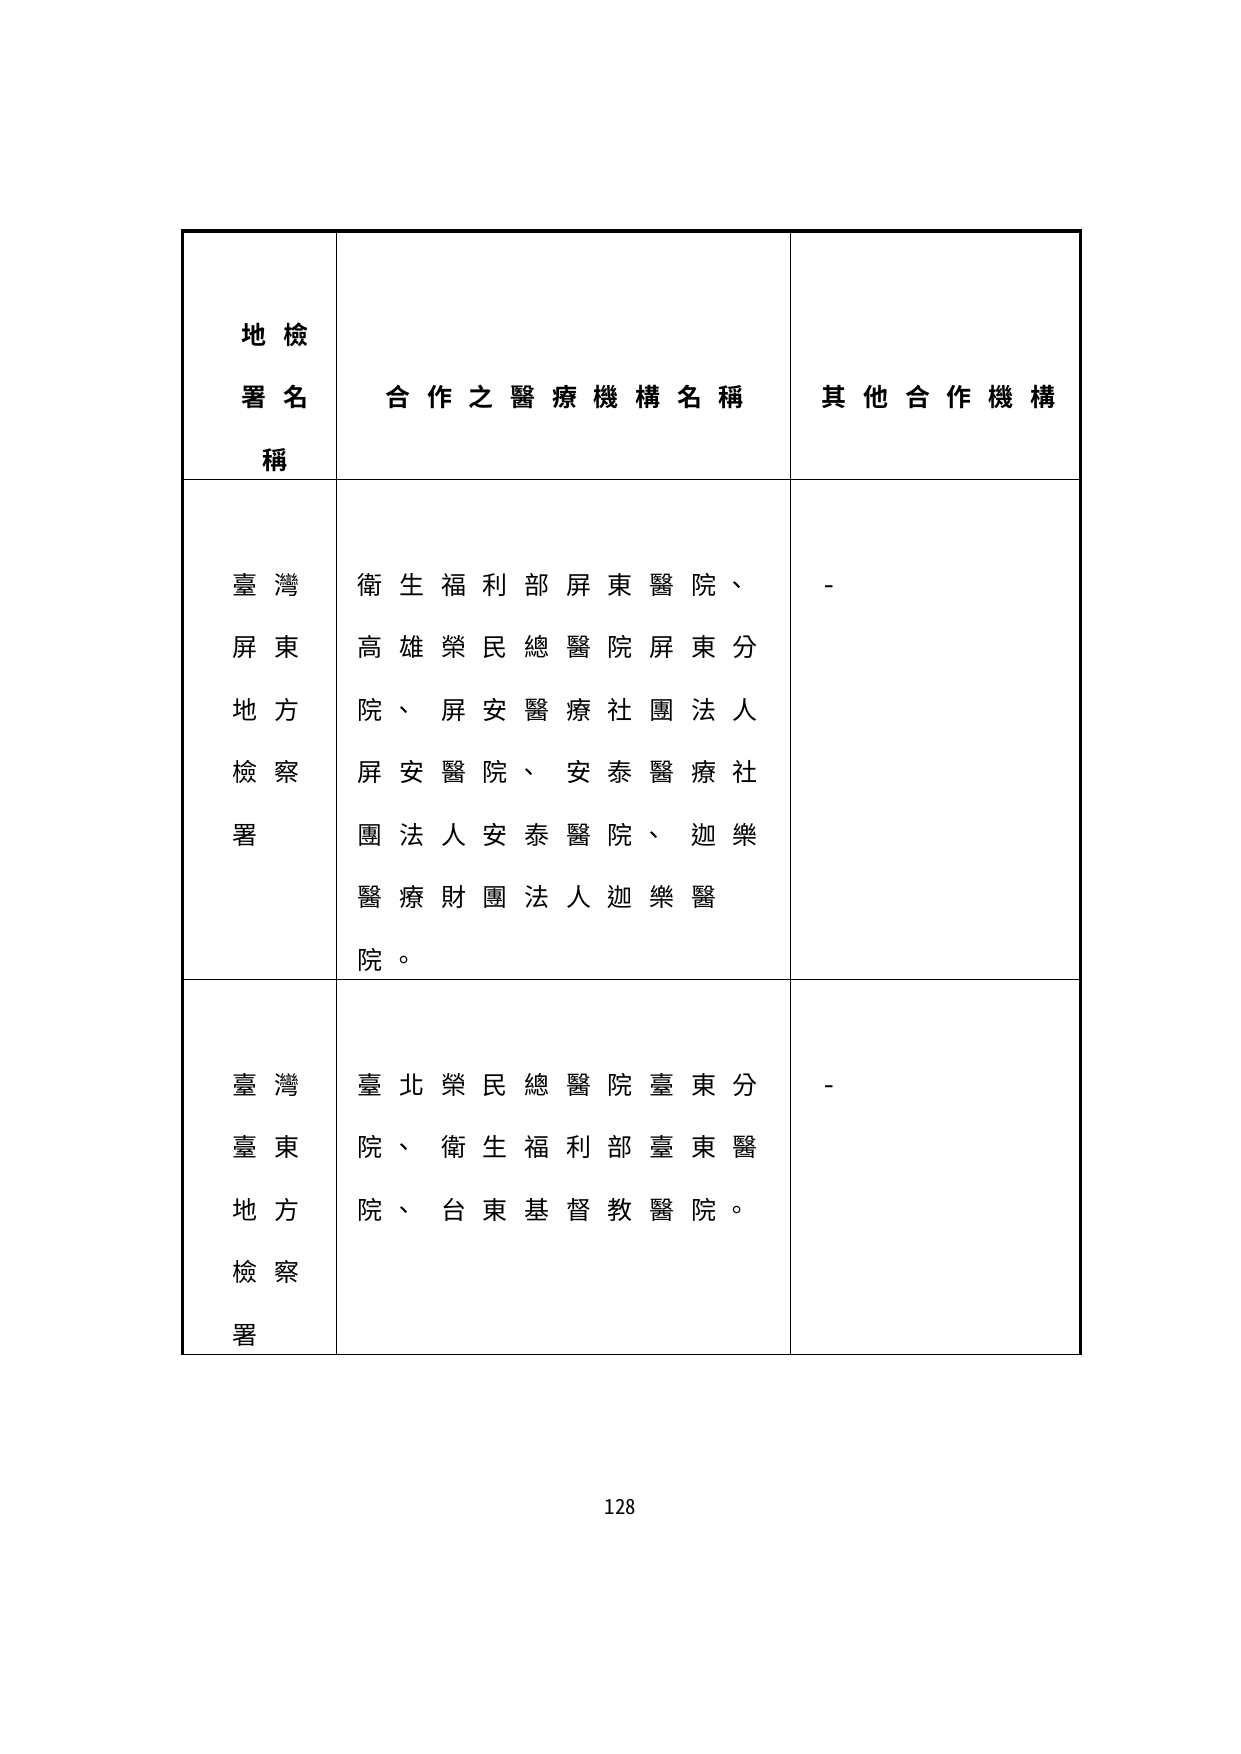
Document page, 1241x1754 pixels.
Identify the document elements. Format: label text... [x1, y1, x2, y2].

table_cell - [791, 980, 1079, 1354]
table_header 其他合作機構 [791, 233, 1079, 479]
table_cell 臺北榮民總醫院臺東分院、衛生福利部臺東醫院、台東基督教醫院。 [337, 980, 790, 1354]
table_cell 臺灣屏東地方檢察署 [184, 480, 336, 979]
table_cell 衛生福利部屏東醫院、高雄榮民總醫院屏東分院、屏安醫療社團法人屏安醫院、安泰醫療社團法人安泰醫院、迦樂醫療財團法人迦樂醫院。 [337, 480, 790, 979]
table_header 合作之醫療機構名稱 [337, 233, 790, 479]
table_cell 臺灣臺東地方檢察署 [184, 980, 336, 1354]
table_header 地檢署名稱 [184, 233, 336, 479]
table_cell - [791, 480, 1079, 979]
